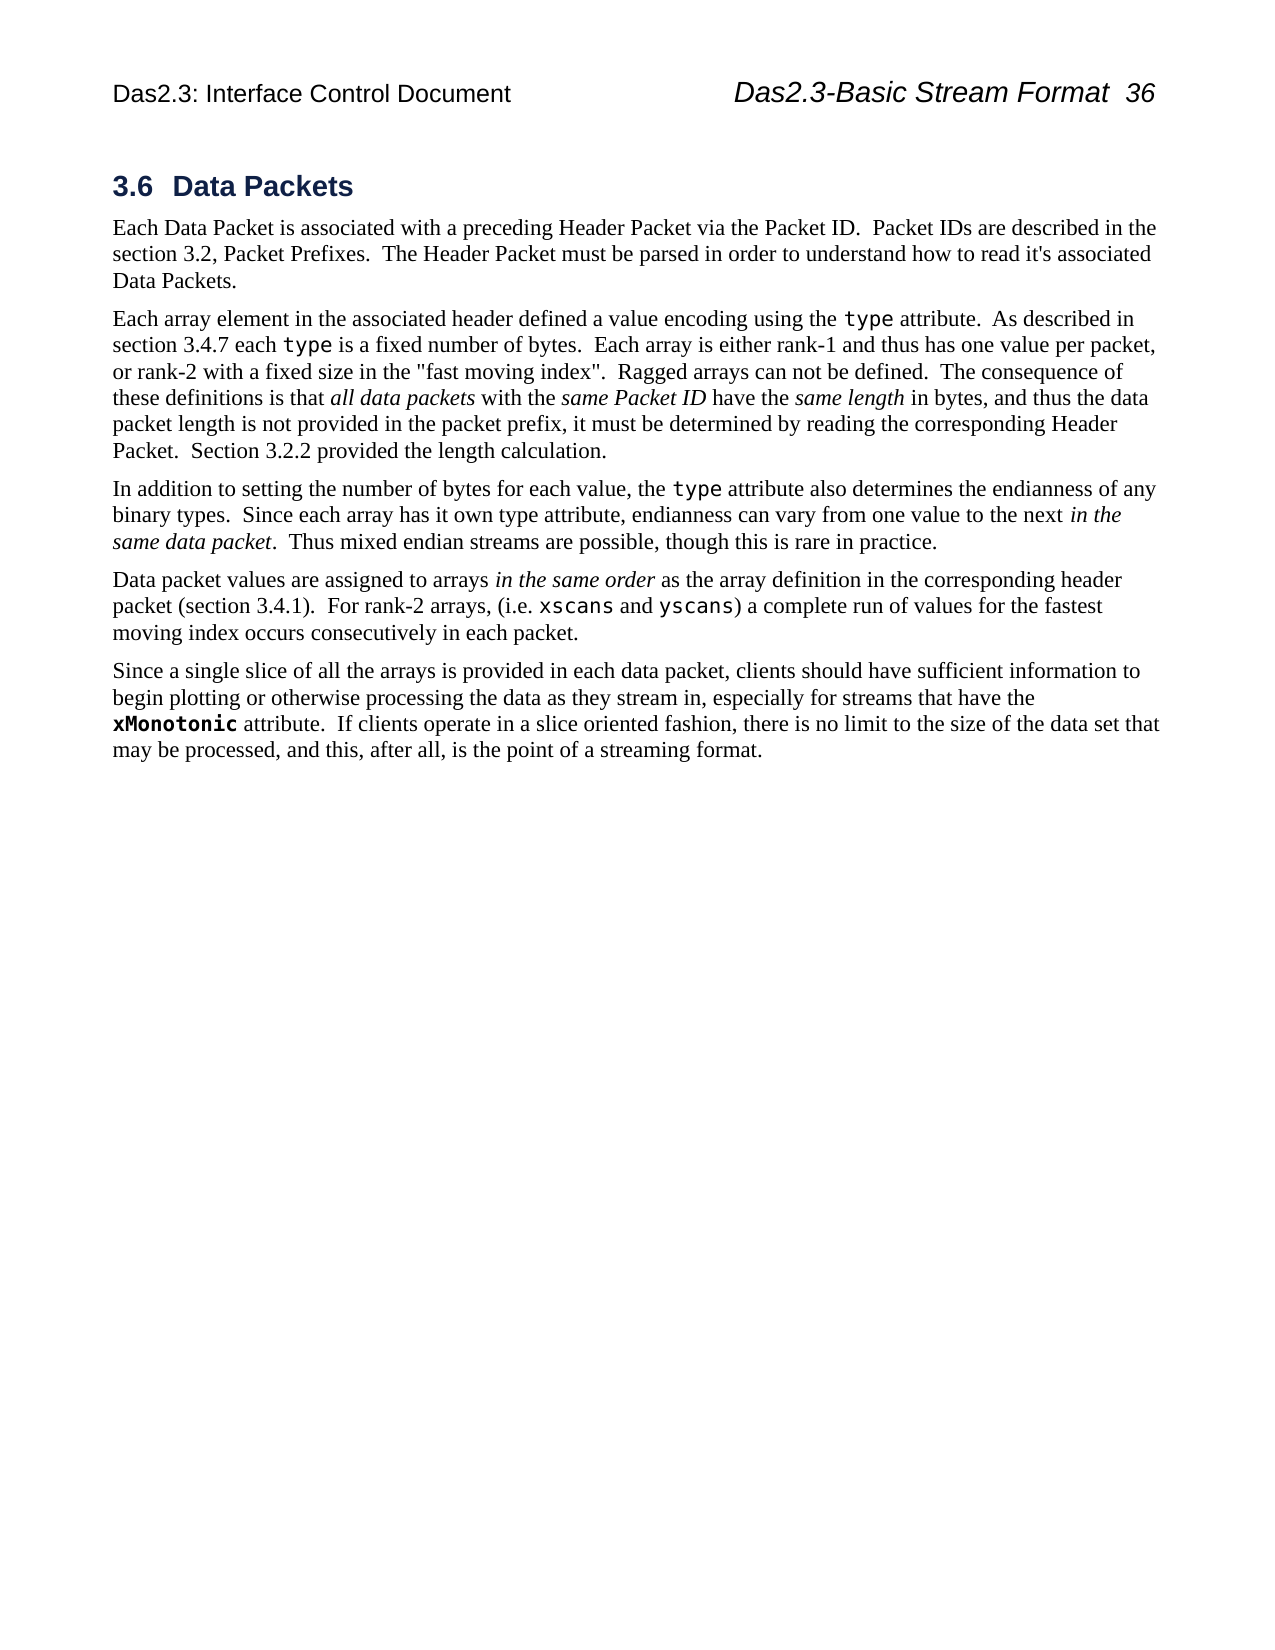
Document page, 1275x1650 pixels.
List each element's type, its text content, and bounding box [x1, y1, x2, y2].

subtitle Data Packets [112, 168, 1162, 202]
text In addition to setting the number of bytes for each value, the type attribute also determines the endianness of any binary types. Since each array has it own type attribute, endianness can vary from one value to the next in the same data packet. Thus mixed endian streams are possible, though this is rare in practice. [112, 475, 1162, 554]
text Each Data Packet is associated with a preceding Header Packet via the Packet ID. Packet IDs are described in the section 3.2, Packet Prefixes. The Header Packet must be parsed in order to understand how to read it's associated Data Packets. [112, 214, 1162, 293]
text Data packet values are assigned to arrays in the same order as the array definition in the corresponding header packet (section 3.4.1). For rank-2 arrays, (i.e. xscans and yscans) a complete run of values for the fastest moving index occurs consecutively in each packet. [112, 566, 1162, 645]
text Each array element in the associated header defined a value encoding using the type attribute. As described in section 3.4.7 each type is a fixed number of bytes. Each array is either rank-1 and thus has one value per packet, or rank-2 with a fixed size in the "fast moving index". Ragged arrays can not be defined. The consequence of these definitions is that all data packets with the same Packet ID have the same length in bytes, and thus the data packet length is not provided in the packet prefix, it must be determined by reading the corresponding Header Packet. Section 3.2.2 provided the length calculation. [112, 305, 1162, 463]
text Since a single slice of all the arrays is provided in each data packet, clients should have sufficient information to begin plotting or otherwise processing the data as they stream in, especially for streams that have the xMonotonic attribute. If clients operate in a slice oriented fashion, there is no limit to the size of the data set that may be processed, and this, after all, is the point of a streaming format. [112, 657, 1162, 763]
